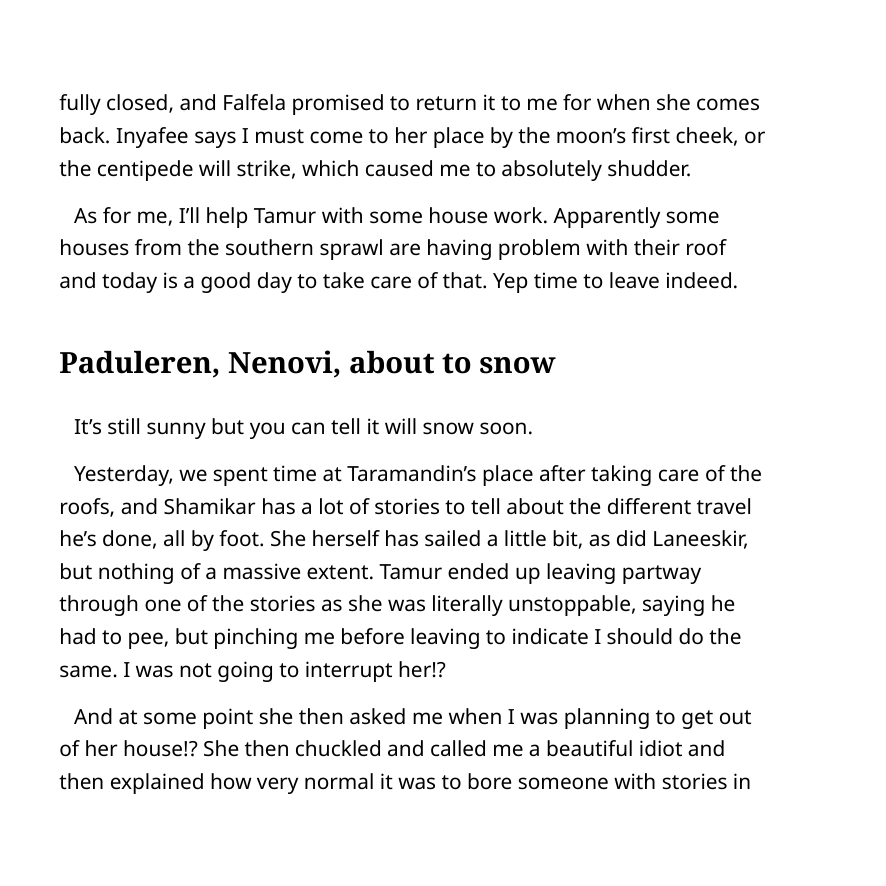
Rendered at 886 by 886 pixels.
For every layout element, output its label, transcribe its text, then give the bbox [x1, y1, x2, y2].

text As for me, I’ll help Tamur with some house work. Apparently some houses from the southern sprawl are having problem with their roof and today is a good day to take care of that. Yep time to leave indeed. [59, 201, 768, 294]
text fully closed, and Falfela promised to return it to me for when she comes back. Inyafee says I must come to her place by the moon’s first cheek, or the centipede will strike, which caused me to absolutely shudder. [59, 88, 768, 182]
subtitle Paduleren, Nenovi, about to snow [59, 343, 768, 382]
text It’s still sunny but you can tell it will snow soon. [59, 412, 768, 440]
text And at some point she then asked me when I was planning to get out of her house!? She then chuckled and called me a beautiful idiot and then explained how very normal it was to bore someone with stories in [59, 702, 768, 796]
text Yesterday, we spent time at Taramandin’s place after taking care of the roofs, and Shamikar has a lot of stories to tell about the different travel he’s done, all by foot. She herself has sailed a little bit, as did Laneeskir, but nothing of a massive extent. Tamur ended up leaving partway through one of the stories as she was literally unstoppable, saying he had to pee, but pinching me before leaving to indicate I should do the same. I was not going to interrupt her!? [59, 459, 768, 683]
